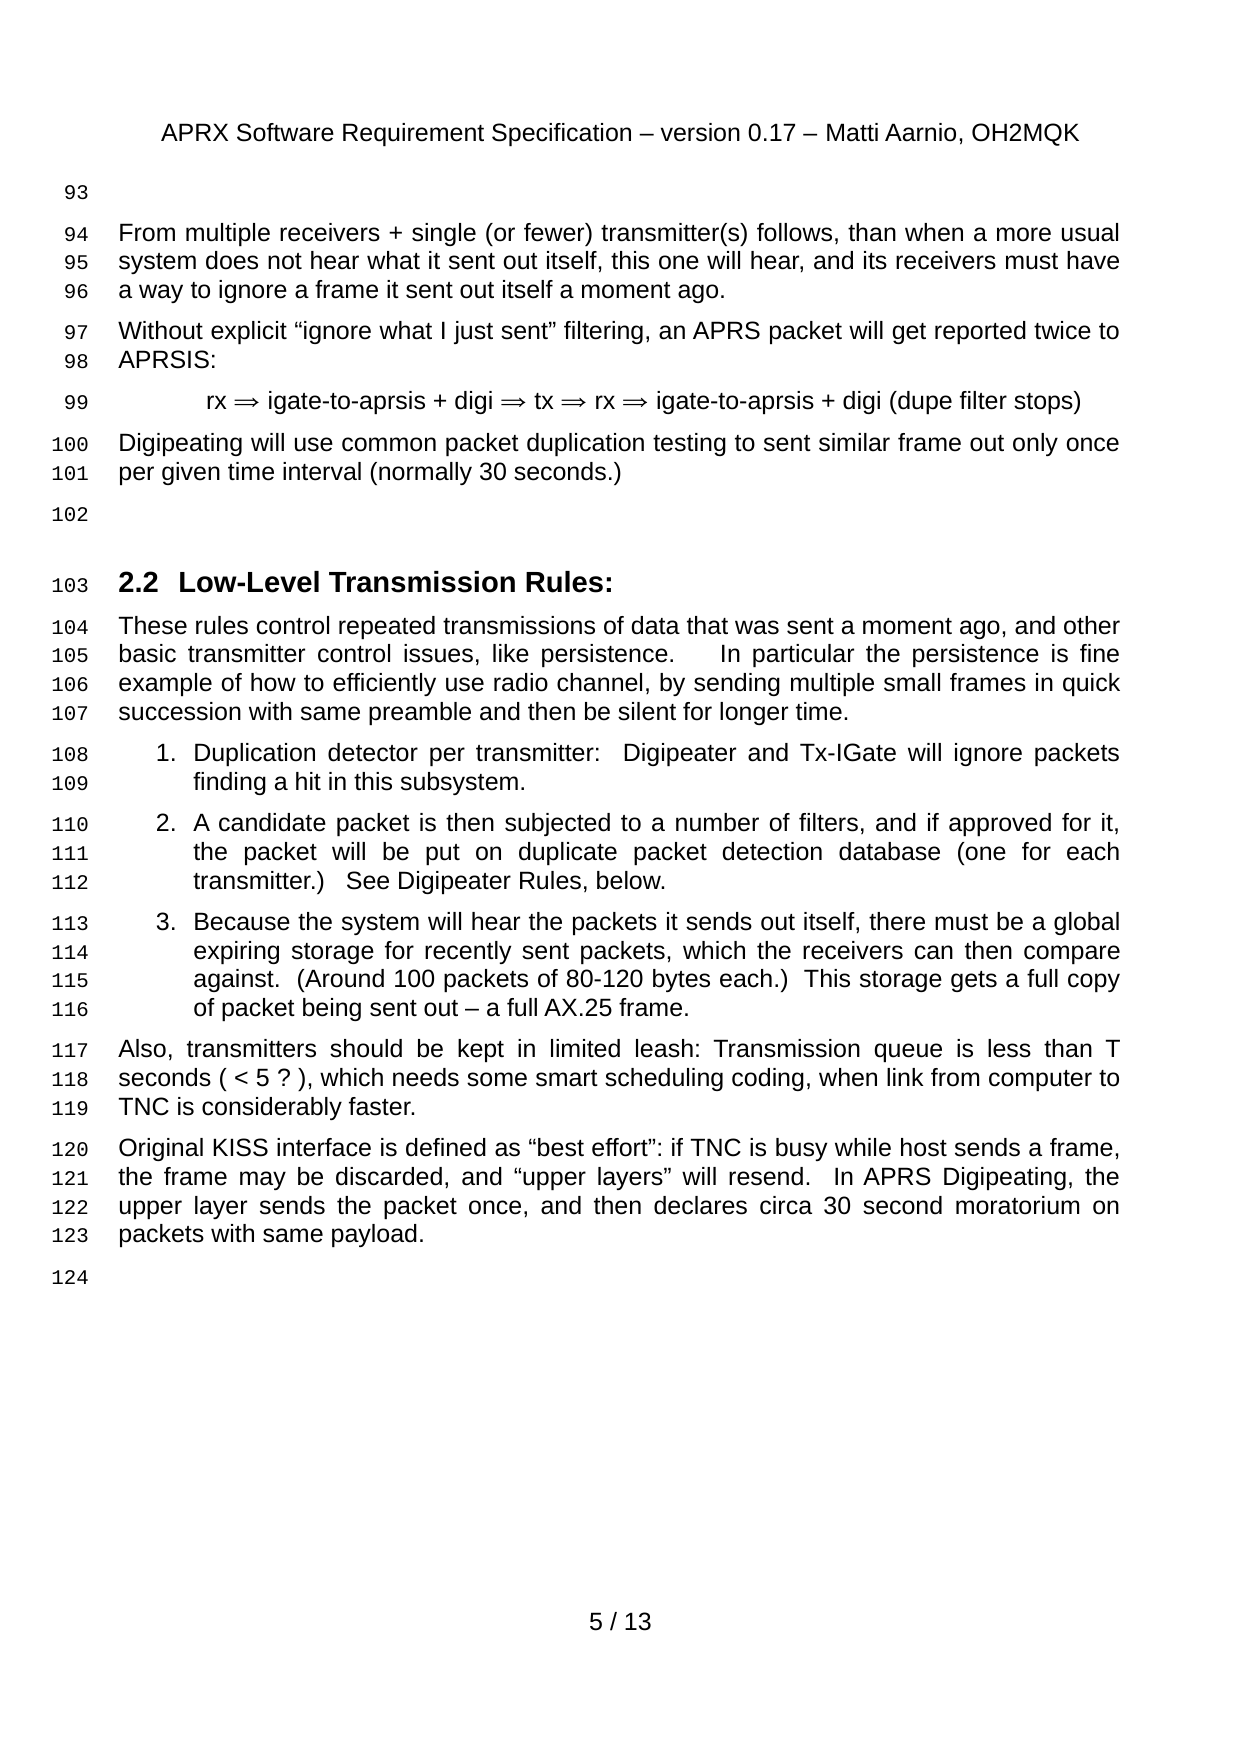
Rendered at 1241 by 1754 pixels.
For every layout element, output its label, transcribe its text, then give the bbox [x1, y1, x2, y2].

list A candidate packet is then subjected to a number of filters, and if approved for it, the packet will be put on duplicate packet detection database (one for each transmitter.) See Digipeater Rules, below. [156, 808, 1122, 894]
text rx ⇒ igate-to-aprsis + digi ⇒ tx ⇒ rx ⇒ igate-to-aprsis + digi (dupe filter stops) [118, 386, 1122, 416]
text Original KISS interface is defined as “best effort”: if TNC is busy while host sends a frame, the frame may be discarded, and “upper layers” will resend. In APRS Digipeating, the upper layer sends the packet once, and then declares circa 30 second moratorium on packets with same payload. [118, 1133, 1122, 1248]
text Without explicit “ignore what I just sent” filtering, an APRS packet will get reported twice to APRSIS: [118, 316, 1122, 374]
text Digipeating will use common packet duplication testing to sent similar frame out only once per given time interval (normally 30 seconds.) [118, 428, 1122, 486]
text These rules control repeated transmissions of data that was sent a moment ago, and other basic transmitter control issues, like persistence. In particular the persistence is fine example of how to efficiently use radio channel, by sending multiple small frames in quick succession with same preamble and then be silent for longer time. [118, 611, 1122, 726]
text From multiple receivers + single (or fewer) transmitter(s) follows, than when a more usual system does not hear what it sent out itself, this one will hear, and its receivers must have a way to ignore a frame it sent out itself a moment ago. [118, 218, 1122, 304]
list Duplication detector per transmitter: Digipeater and Tx-IGate will ignore packets finding a hit in this subsystem. [156, 738, 1122, 796]
text Also, transmitters should be kept in limited leash: Transmission queue is less than T seconds ( < 5 ? ), which needs some smart scheduling coding, when link from computer to TNC is considerably faster. [118, 1034, 1122, 1121]
list Because the system will hear the packets it sends out itself, there must be a global expiring storage for recently sent packets, which the receivers can then compare against. (Around 100 packets of 80-120 bytes each.) This storage gets a full copy of packet being sent out – a full AX.25 frame. [156, 907, 1122, 1022]
subtitle Low-Level Transmission Rules: [118, 565, 1122, 598]
